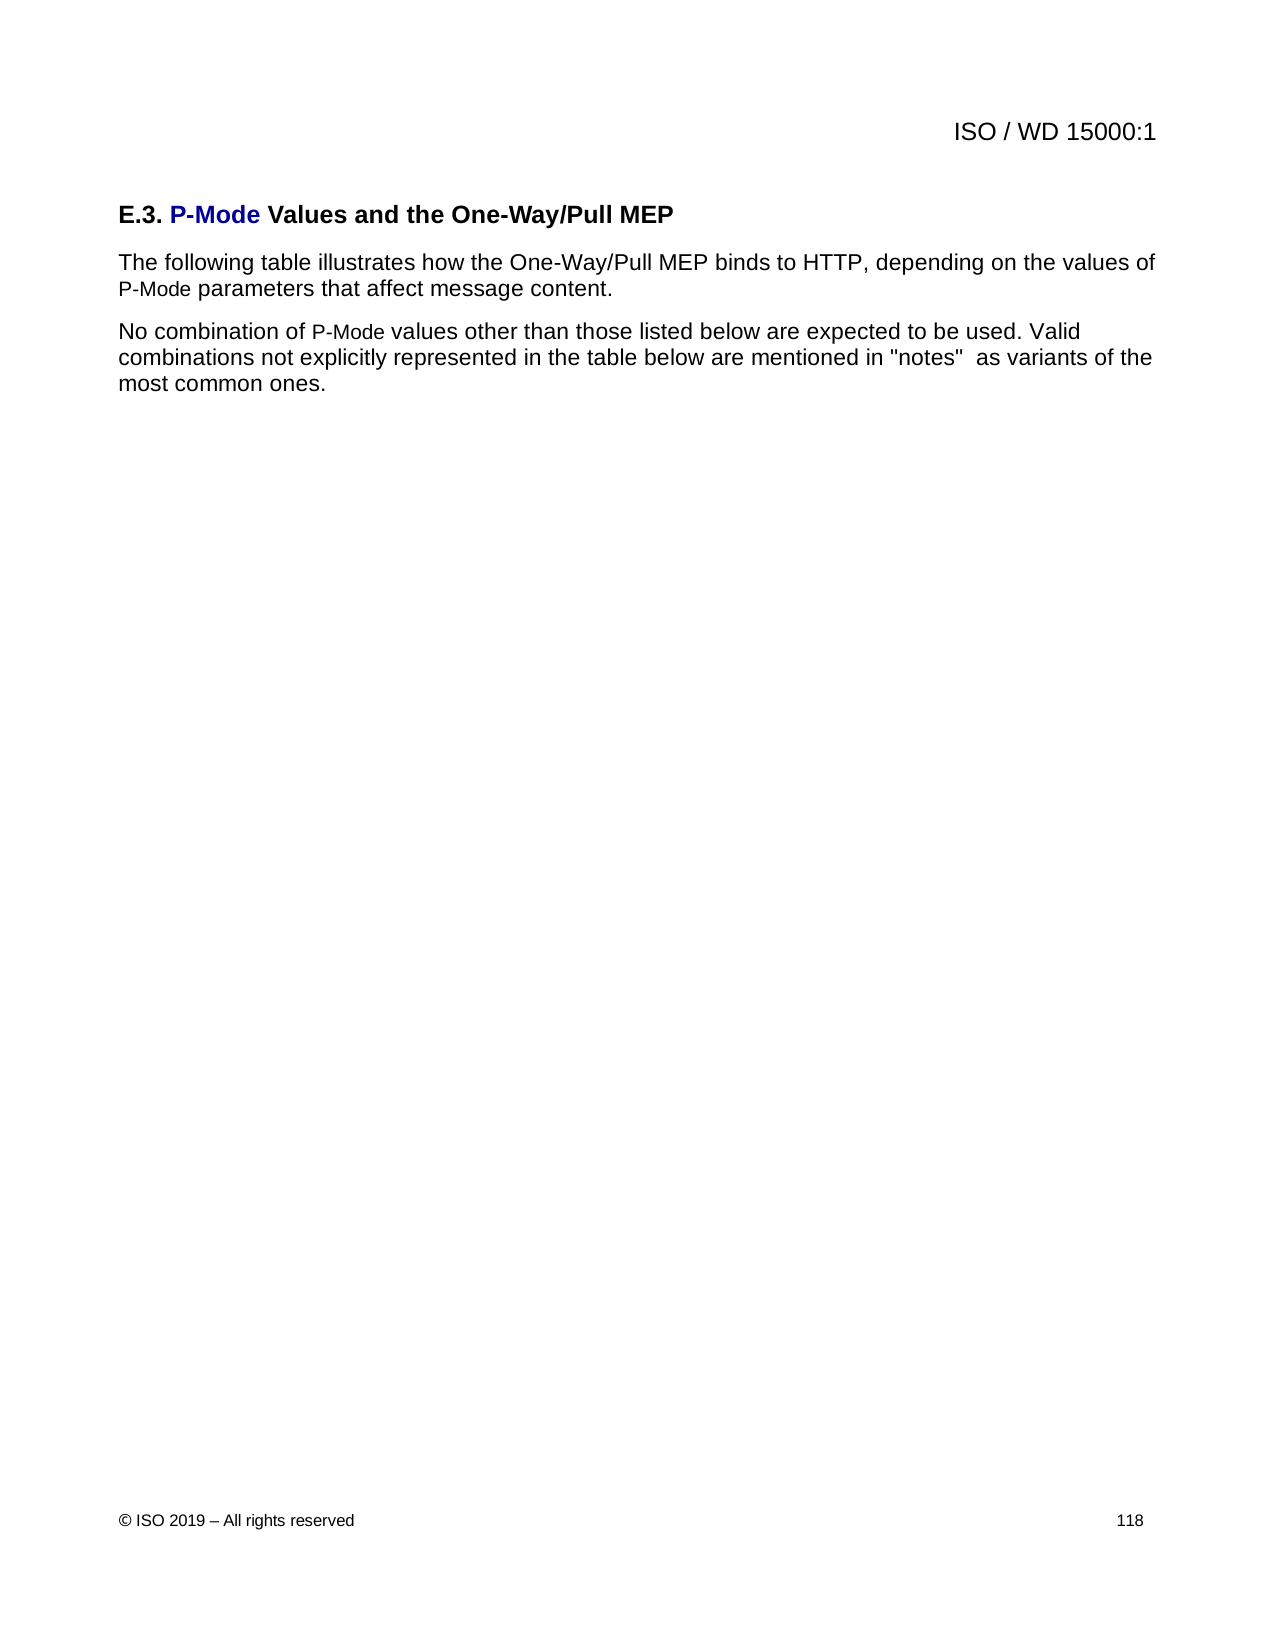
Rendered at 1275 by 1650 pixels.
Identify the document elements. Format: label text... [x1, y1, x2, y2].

text The following table illustrates how the One-Way/Pull MEP binds to HTTP, depending on the values of P-Mode parameters that affect message content. [118, 249, 1157, 302]
subtitle P-Mode Values and the One-Way/Pull MEP [118, 201, 1157, 229]
text No combination of P-Mode values other than those listed below are expected to be used. Valid combinations not explicitly represented in the table below are mentioned in "notes" as variants of the most common ones. [118, 318, 1157, 396]
